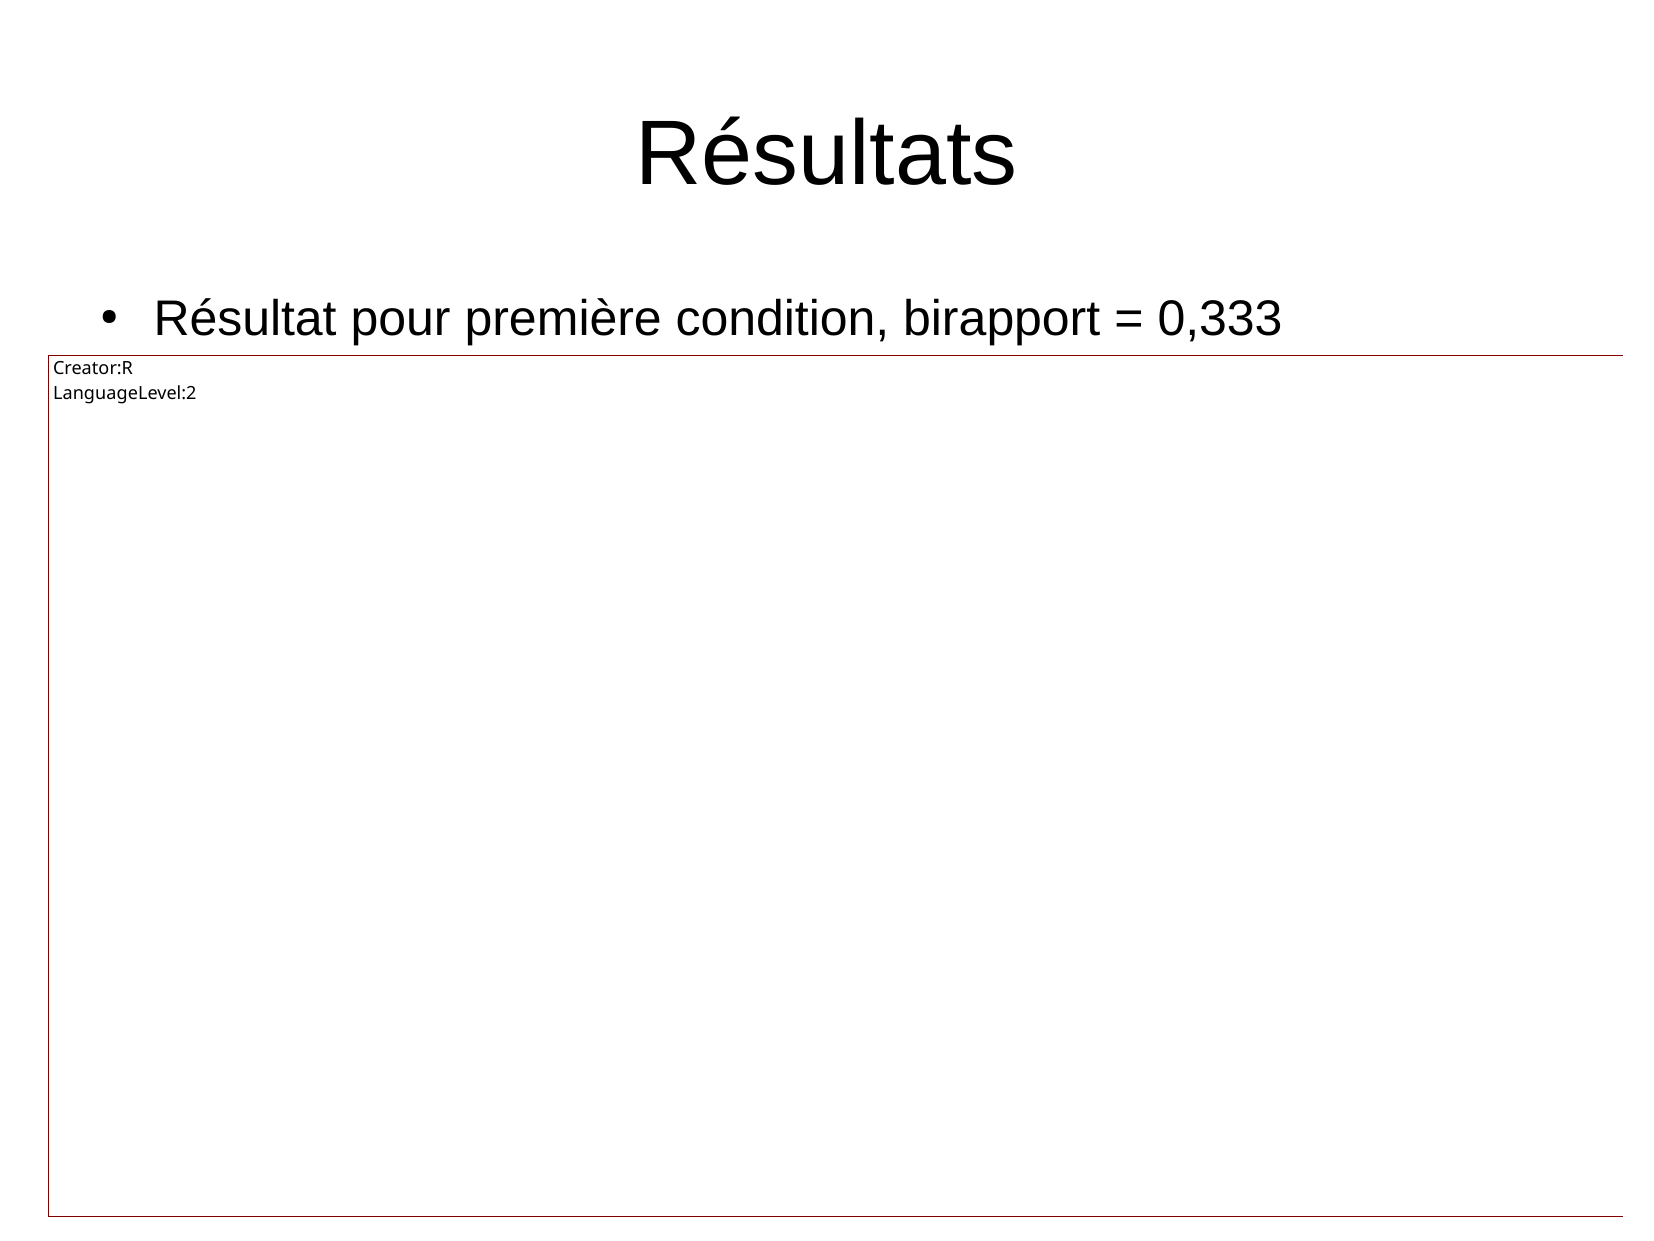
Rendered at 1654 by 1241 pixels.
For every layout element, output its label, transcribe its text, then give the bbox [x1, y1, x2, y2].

list Résultat pour première condition, birapport = 0,333 [82, 290, 1571, 354]
picture [47, 354, 1623, 1217]
title Résultats [82, 49, 1571, 257]
